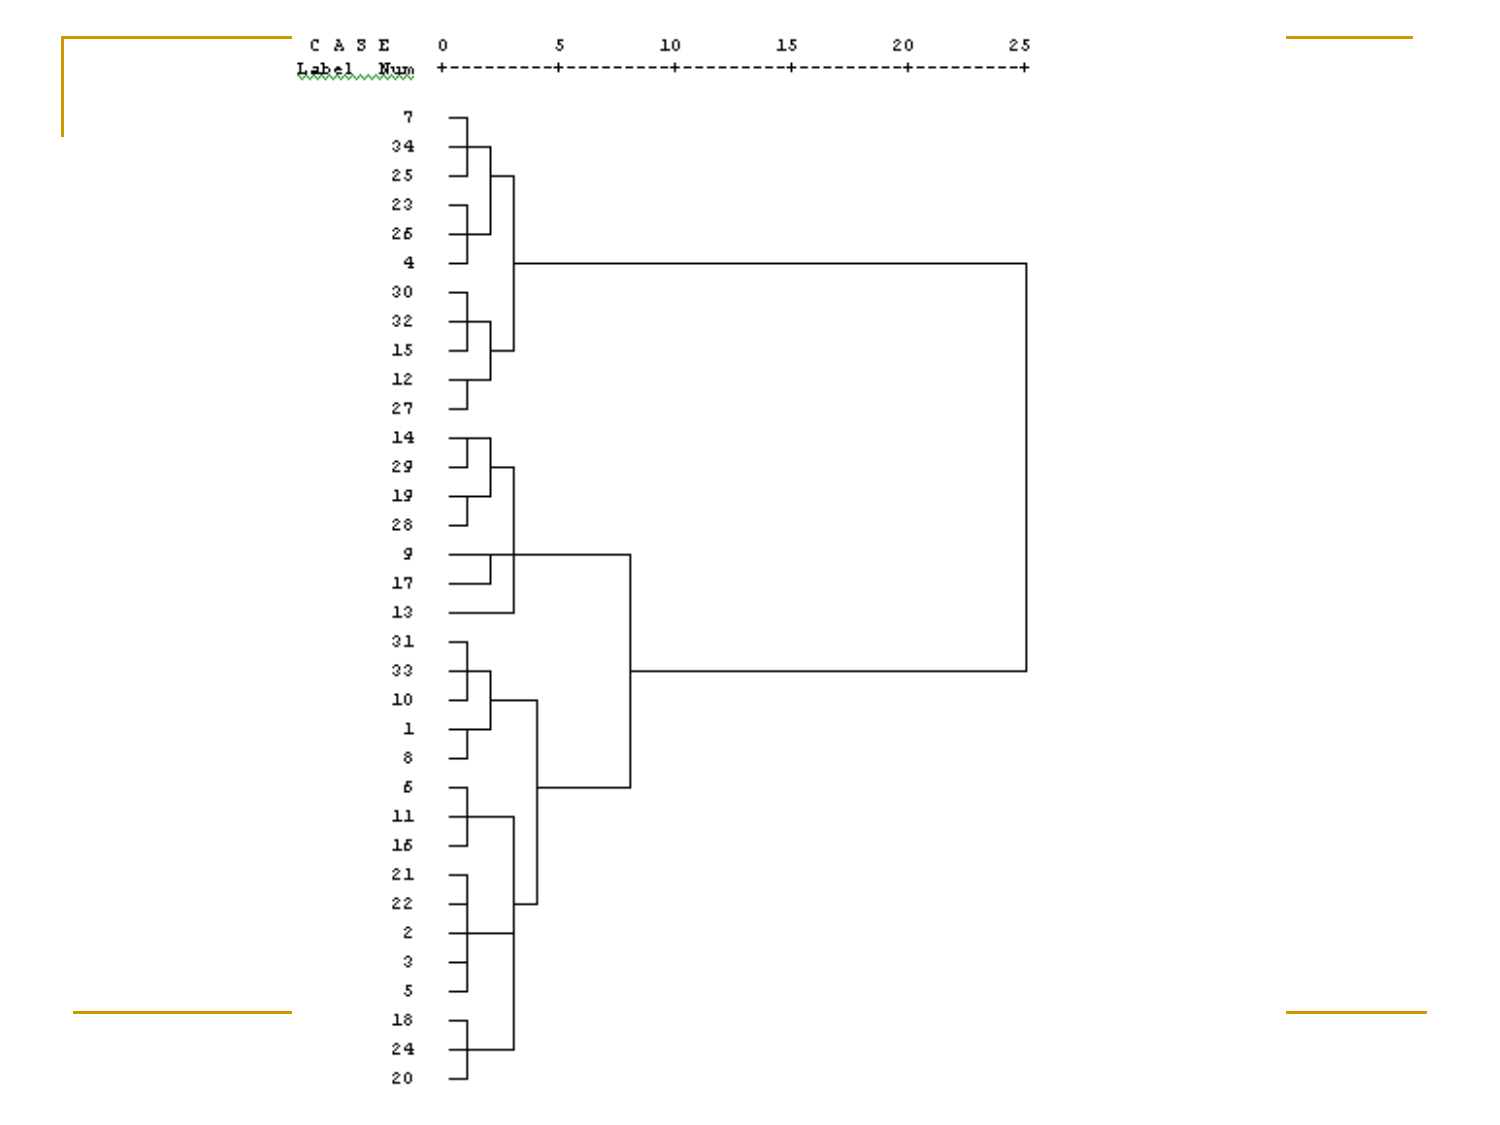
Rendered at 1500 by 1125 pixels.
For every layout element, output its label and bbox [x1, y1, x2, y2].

picture [292, 30, 1286, 1094]
